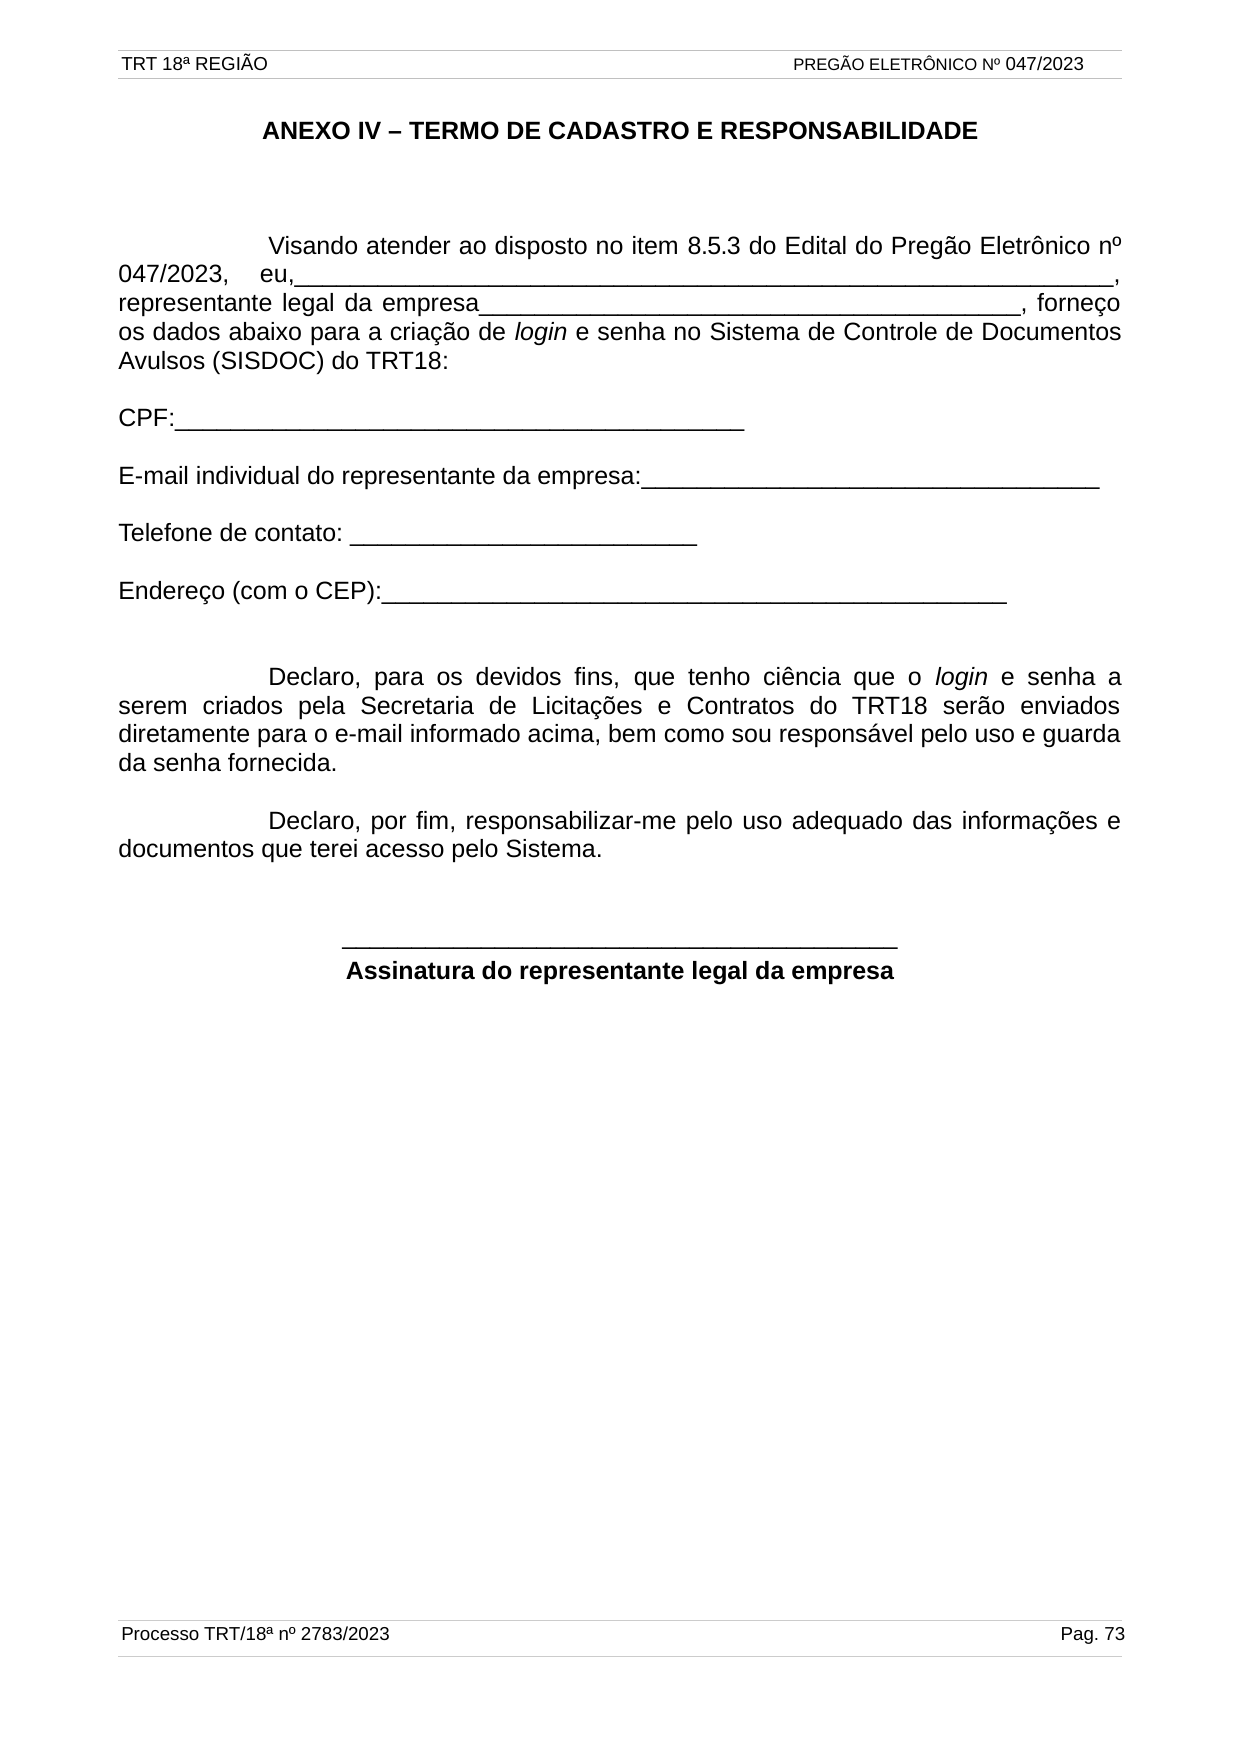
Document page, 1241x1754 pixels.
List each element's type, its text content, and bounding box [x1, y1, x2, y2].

text E-mail individual do representante da empresa:_________________________________ [118, 461, 1122, 489]
text Assinatura do representante legal da empresa [118, 949, 1122, 985]
text Telefone de contato: _________________________ [118, 518, 1122, 547]
text CPF:_________________________________________ [118, 403, 1122, 432]
text ANEXO IV – TERMO DE CADASTRO E RESPONSABILIDADE [118, 116, 1122, 144]
text Endereço (com o CEP):_____________________________________________ [118, 576, 1122, 604]
text Declaro, para os devidos fins, que tenho ciência que o login e senha a serem criados pela Secretaria de Licitações e Contratos do TRT18 serão enviados diretamente para o e-mail informado acima, bem como sou responsável pelo uso e guarda da senha fornecida. [118, 662, 1122, 777]
text Visando atender ao disposto no item 8.5.3 do Edital do Pregão Eletrônico nº 047/2023, eu,___________________________________________________________, representante legal da empresa_______________________________________, forneço os dados abaixo para a criação de login e senha no Sistema de Controle de Documentos Avulsos (SISDOC) do TRT18: [118, 231, 1122, 374]
text Declaro, por fim, responsabilizar-me pelo uso adequado das informações e documentos que terei acesso pelo Sistema. [118, 806, 1122, 863]
text ________________________________________ [118, 921, 1122, 949]
